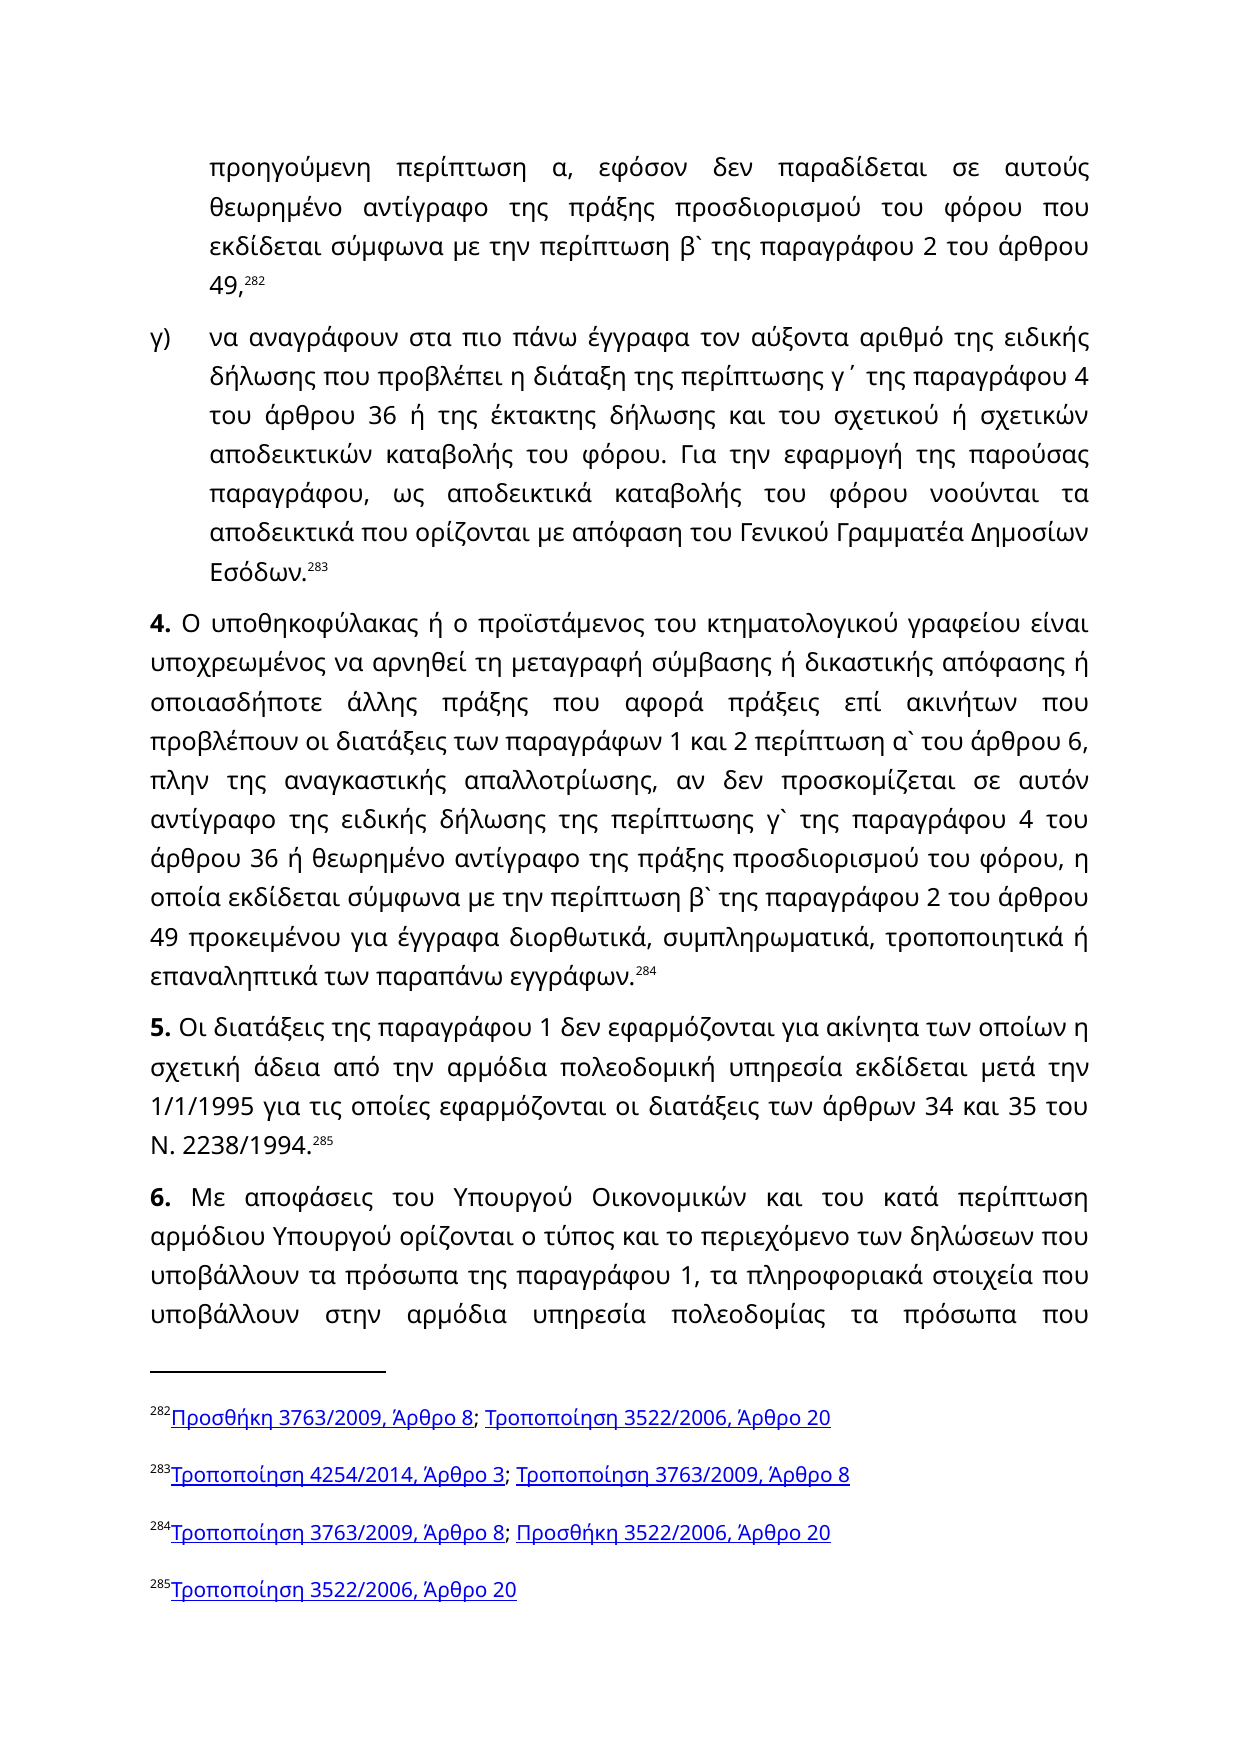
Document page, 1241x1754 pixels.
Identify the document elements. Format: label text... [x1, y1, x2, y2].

text Προσθήκη 3763/2009, Άρθρο 8; Τροποποίηση 3522/2006, Άρθρο 20 [150, 1403, 1090, 1431]
text Τροποποίηση 3522/2006, Άρθρο 20 [150, 1576, 1090, 1604]
text 4. Ο υποθηκοφύλακας ή ο προϊστάμενος του κτηματολογικού γραφείου είναι υποχρεωμένος να αρνηθεί τη μεταγραφή σύμβασης ή δικαστικής απόφασης ή οποιασδήποτε άλλης πράξης που αφορά πράξεις επί ακινήτων που προβλέπουν οι διατάξεις των παραγράφων 1 και 2 περίπτωση α` του άρθρου 6, πλην της αναγκαστικής απαλλοτρίωσης, αν δεν προσκομίζεται σε αυτόν αντίγραφο της ειδικής δήλωσης της περίπτωσης γ` της παραγράφου 4 του άρθρου 36 ή θεωρημένο αντίγραφο της πράξης προσδιορισμού του φόρου, η οποία εκδίδεται σύμφωνα με την περίπτωση β` της παραγράφου 2 του άρθρου 49 προκειμένου για έγγραφα διορθωτικά, συμπληρωματικά, τροποποιητικά ή επαναληπτικά των παραπάνω εγγράφων. [150, 606, 1090, 992]
text Τροποποίηση 3763/2009, Άρθρο 8; Προσθήκη 3522/2006, Άρθρο 20 [150, 1518, 1090, 1546]
text 6. Με αποφάσεις του Υπουργού Οικονομικών και του κατά περίπτωση αρμόδιου Υπουργού ορίζονται ο τύπος και το περιεχόμενο των δηλώσεων που υποβάλλουν τα πρόσωπα της παραγράφου 1, τα πληροφοριακά στοιχεία που υποβάλλουν στην αρμόδια υπηρεσία πολεοδομίας τα πρόσωπα που [150, 1179, 1090, 1331]
text 5. Οι διατάξεις της παραγράφου 1 δεν εφαρμόζονται για ακίνητα των οποίων η σχετική άδεια από την αρμόδια πολεοδομική υπηρεσία εκδίδεται μετά την 1/1/1995 για τις οποίες εφαρμόζονται οι διατάξεις των άρθρων 34 και 35 του Ν. 2238/1994. [150, 1010, 1090, 1162]
list προηγούμενη περίπτωση α, εφόσον δεν παραδίδεται σε αυτούς θεωρημένο αντίγραφο της πράξης προσδιορισμού του φόρου που εκδίδεται σύμφωνα με την περίπτωση β` της παραγράφου 2 του άρθρου 49, [150, 150, 1090, 302]
list γ) να αναγράφουν στα πιο πάνω έγγραφα τον αύξοντα αριθμό της ειδικής δήλωσης που προβλέπει η διάταξη της περίπτωσης γ΄ της παραγράφου 4 του άρθρου 36 ή της έκτακτης δήλωσης και του σχετικού ή σχετικών αποδεικτικών καταβολής του φόρου. Για την εφαρμογή της παρούσας παραγράφου, ως αποδεικτικά καταβολής του φόρου νοούνται τα αποδεικτικά που ορίζονται με απόφαση του Γενικού Γραμματέα Δημοσίων Εσόδων. [150, 319, 1090, 588]
text Τροποποίηση 4254/2014, Άρθρο 3; Τροποποίηση 3763/2009, Άρθρο 8 [150, 1460, 1090, 1489]
